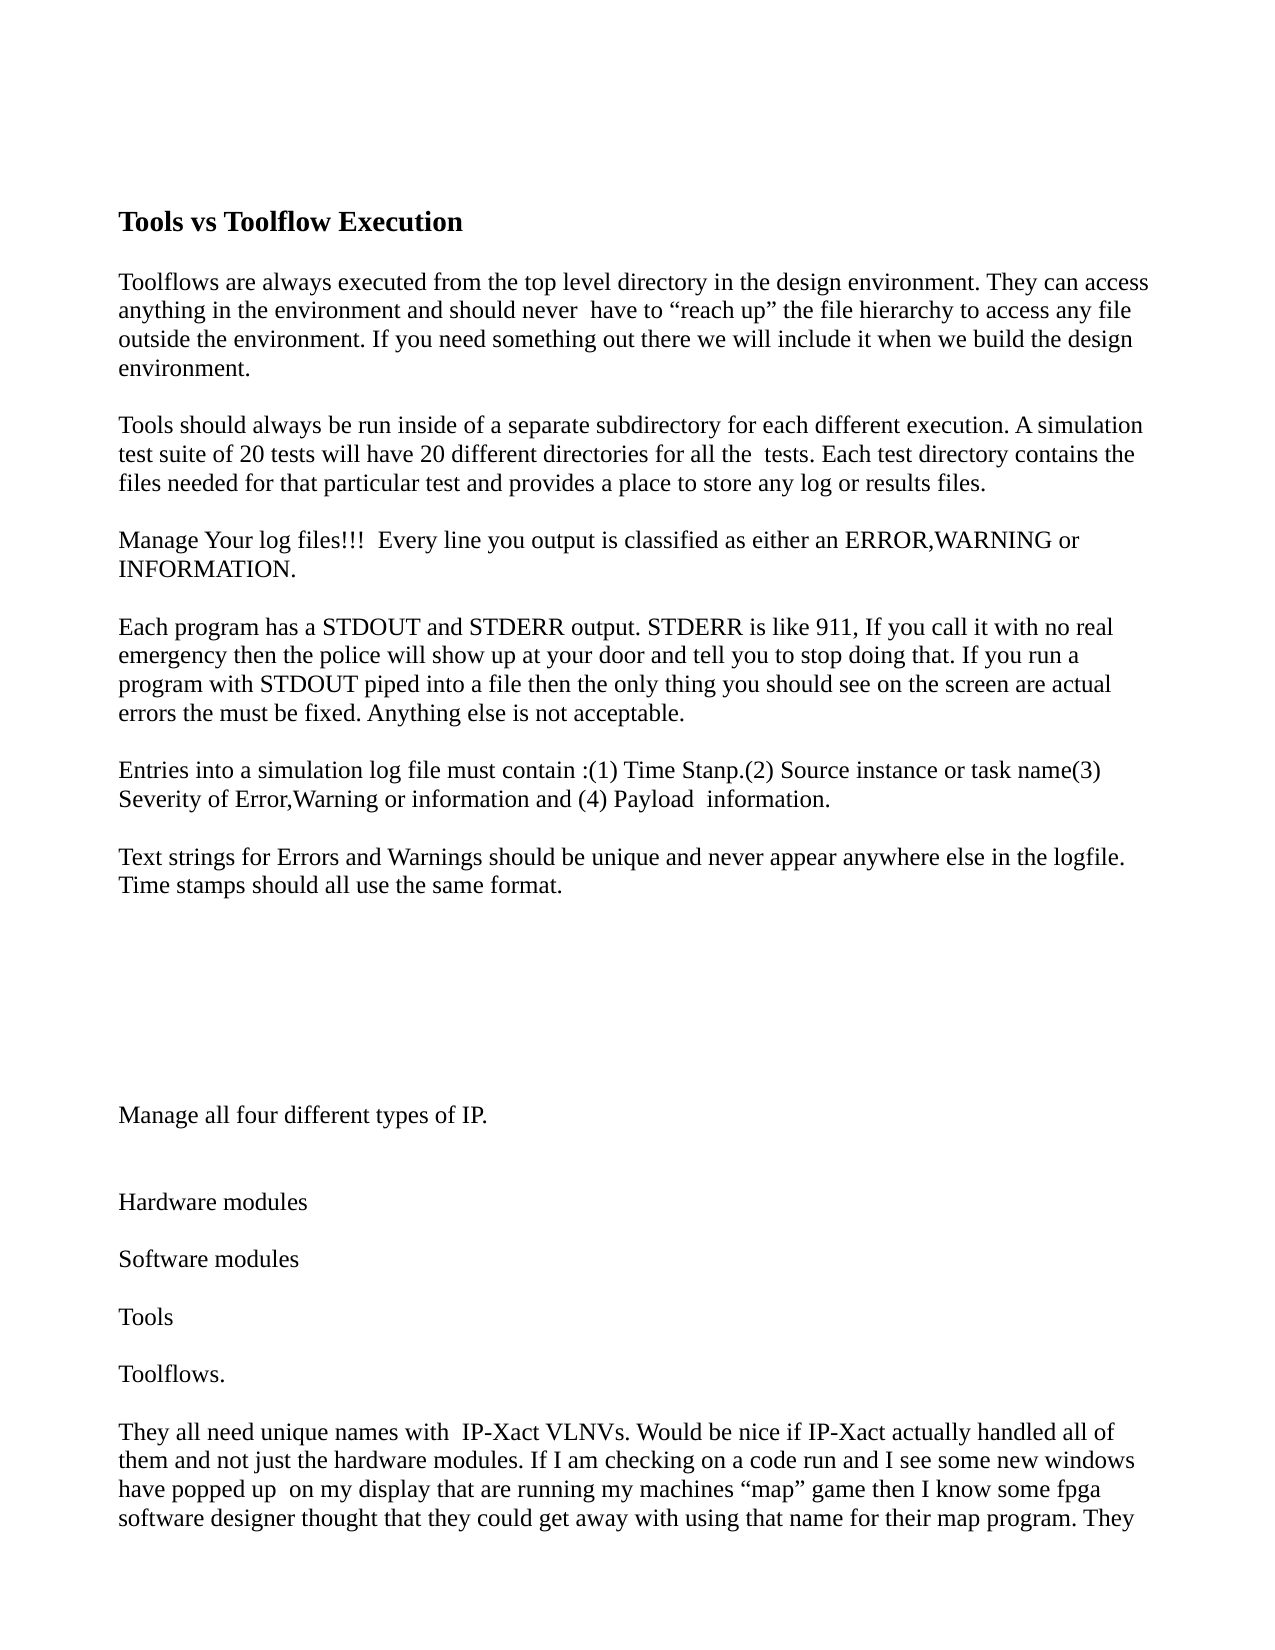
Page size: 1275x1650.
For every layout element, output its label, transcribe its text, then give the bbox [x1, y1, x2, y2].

text Each program has a STDOUT and STDERR output. STDERR is like 911, If you call it with no real emergency then the police will show up at your door and tell you to stop doing that. If you run a program with STDOUT piped into a file then the only thing you should see on the screen are actual errors the must be fixed. Anything else is not acceptable. [118, 612, 1157, 727]
text Text strings for Errors and Warnings should be unique and never appear anywhere else in the logfile. [118, 842, 1157, 870]
text Manage Your log files!!! Every line you output is classified as either an ERROR,WARNING or INFORMATION. [118, 525, 1157, 583]
text Toolflows. [118, 1359, 1157, 1388]
text They all need unique names with IP-Xact VLNVs. Would be nice if IP-Xact actually handled all of them and not just the hardware modules. If I am checking on a code run and I see some new windows have popped up on my display that are running my machines “map” game then I know some fpga software designer thought that they could get away with using that name for their map program. They [118, 1417, 1157, 1532]
text Hardware modules [118, 1187, 1157, 1215]
text Toolflows are always executed from the top level directory in the design environment. They can access anything in the environment and should never have to “reach up” the file hierarchy to access any file outside the environment. If you need something out there we will include it when we build the design environment. [118, 267, 1157, 382]
text Time stamps should all use the same format. [118, 870, 1157, 899]
text Tools vs Toolflow Execution [118, 204, 1157, 238]
text Manage all four different types of IP. [118, 1100, 1157, 1129]
text Tools [118, 1302, 1157, 1330]
text Entries into a simulation log file must contain :(1) Time Stanp.(2) Source instance or task name(3) Severity of Error,Warning or information and (4) Payload information. [118, 755, 1157, 813]
text Tools should always be run inside of a separate subdirectory for each different execution. A simulation test suite of 20 tests will have 20 different directories for all the tests. Each test directory contains the files needed for that particular test and provides a place to store any log or results files. [118, 410, 1157, 497]
text Software modules [118, 1244, 1157, 1273]
